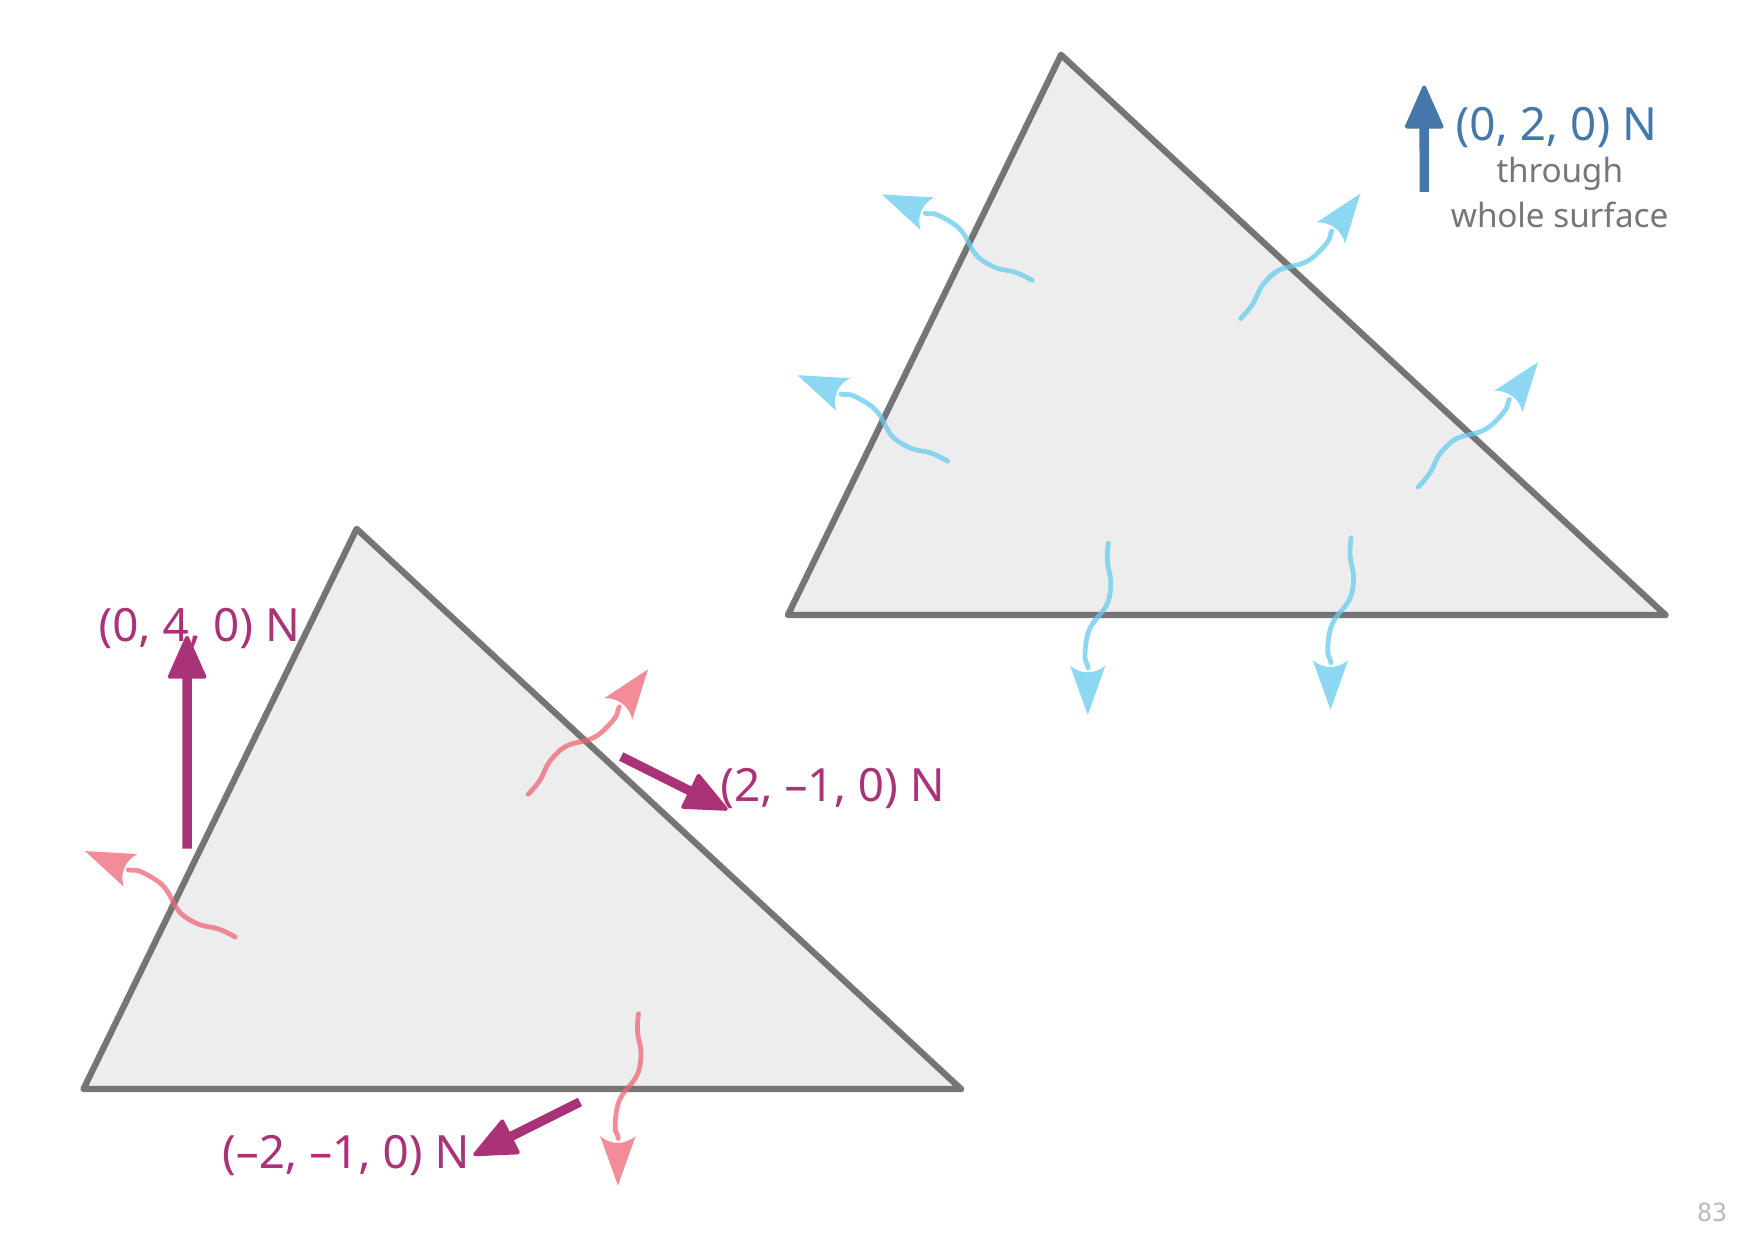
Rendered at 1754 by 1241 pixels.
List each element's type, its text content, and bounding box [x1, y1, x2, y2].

text_box [83, 528, 962, 1090]
text_box (2, –1, 0) N [705, 744, 954, 806]
text_box [787, 54, 1666, 616]
text_box (0, 2, 0) N [1440, 83, 1666, 139]
text_box through whole surface [1435, 139, 1671, 221]
text_box (–2, –1, 0) N [207, 1112, 478, 1174]
text_box (0, 4, 0) N [83, 585, 309, 647]
